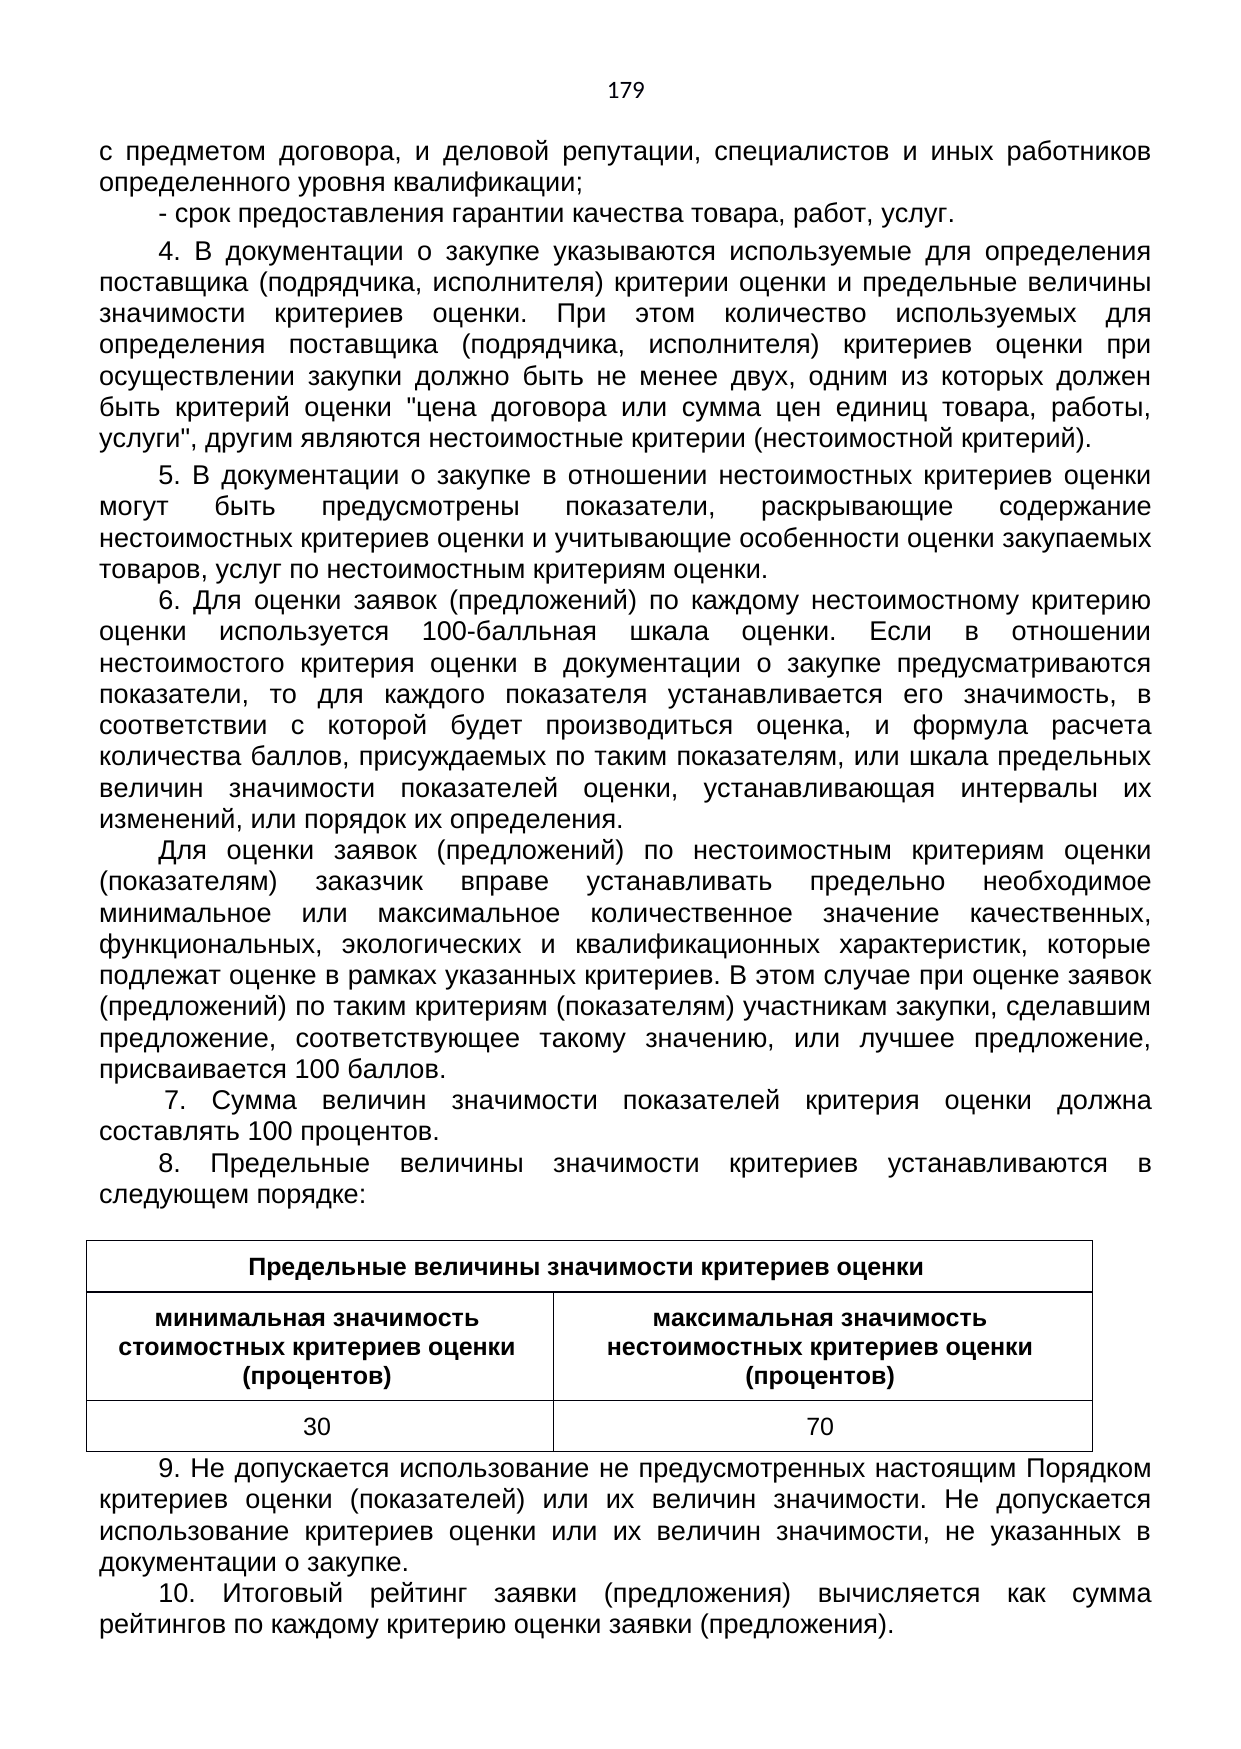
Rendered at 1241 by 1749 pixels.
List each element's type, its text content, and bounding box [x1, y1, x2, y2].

text 9. Не допускается использование не предусмотренных настоящим Порядком критериев оценки (показателей) или их величин значимости. Не допускается использование критериев оценки или их величин значимости, не указанных в документации о закупке. [99, 1452, 1152, 1577]
text 10. Итоговый рейтинг заявки (предложения) вычисляется как сумма рейтингов по каждому критерию оценки заявки (предложения). [99, 1577, 1152, 1639]
text 7. Сумма величин значимости показателей критерия оценки должна составлять 100 процентов. [99, 1084, 1152, 1147]
table_cell 30 [87, 1401, 553, 1451]
text 8. Предельные величины значимости критериев устанавливаются в следующем порядке: [99, 1147, 1152, 1209]
text 5. В документации о закупке в отношении нестоимостных критериев оценки могут быть предусмотрены показатели, раскрывающие содержание нестоимостных критериев оценки и учитывающие особенности оценки закупаемых товаров, услуг по нестоимостным критериям оценки. [99, 459, 1152, 584]
table_header Предельные величины значимости критериев оценки [87, 1241, 1092, 1291]
text с предметом договора, и деловой репутации, специалистов и иных работников определенного уровня квалификации; [99, 135, 1152, 197]
table_cell максимальная значимость нестоимостных критериев оценки (процентов) [554, 1293, 1092, 1400]
text Для оценки заявок (предложений) по нестоимостным критериям оценки (показателям) заказчик вправе устанавливать предельно необходимое минимальное или максимальное количественное значение качественных, функциональных, экологических и квалификационных характеристик, которые подлежат оценке в рамках указанных критериев. В этом случае при оценке заявок (предложений) по таким критериям (показателям) участникам закупки, сделавшим предложение, соответствующее такому значению, или лучшее предложение, присваивается 100 баллов. [99, 834, 1152, 1084]
text 6. Для оценки заявок (предложений) по каждому нестоимостному критерию оценки используется 100-балльная шкала оценки. Если в отношении нестоимостого критерия оценки в документации о закупке предусматриваются показатели, то для каждого показателя устанавливается его значимость, в соответствии с которой будет производиться оценка, и формула расчета количества баллов, присуждаемых по таким показателям, или шкала предельных величин значимости показателей оценки, устанавливающая интервалы их изменений, или порядок их определения. [99, 584, 1152, 834]
table_cell 70 [554, 1401, 1092, 1451]
text 4. В документации о закупке указываются используемые для определения поставщика (подрядчика, исполнителя) критерии оценки и предельные величины значимости критериев оценки. При этом количество используемых для определения поставщика (подрядчика, исполнителя) критериев оценки при осуществлении закупки должно быть не менее двух, одним из которых должен быть критерий оценки "цена договора или сумма цен единиц товара, работы, услуги", другим являются нестоимостные критерии (нестоимостной критерий). [99, 234, 1152, 453]
table_cell минимальная значимость стоимостных критериев оценки (процентов) [87, 1293, 553, 1400]
text - срок предоставления гарантии качества товара, работ, услуг. [99, 197, 1152, 228]
